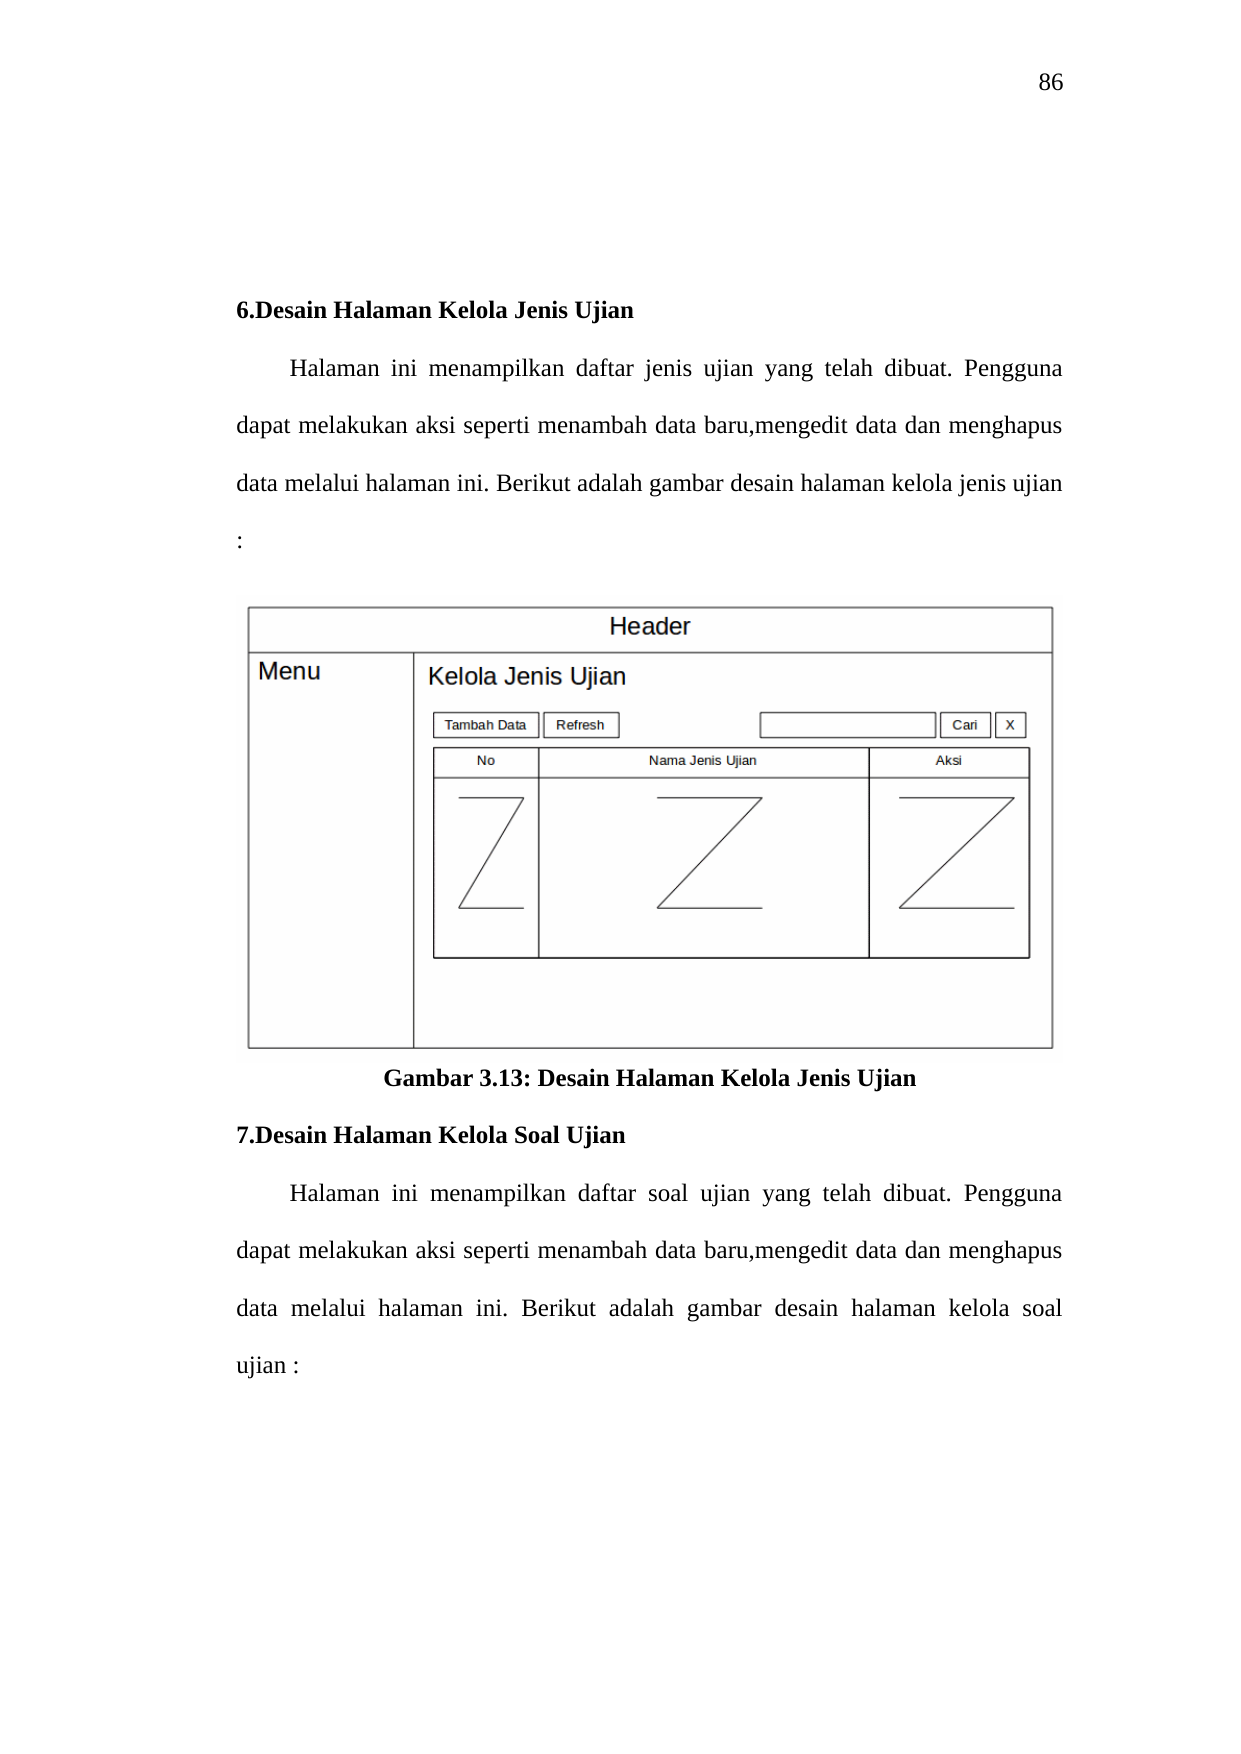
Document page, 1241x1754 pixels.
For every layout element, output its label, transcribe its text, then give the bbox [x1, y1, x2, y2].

picture [236, 595, 1064, 1063]
text 6.Desain Halaman Kelola Jenis Ujian [236, 295, 1063, 324]
text [236, 583, 1063, 595]
text Halaman ini menampilkan daftar jenis ujian yang telah dibuat. Pengguna dapat melakukan aksi seperti menambah data baru,mengedit data dan menghapus data melalui halaman ini. Berikut adalah gambar desain halaman kelola jenis ujian : [236, 353, 1063, 554]
text Gambar 3.13: Desain Halaman Kelola Jenis Ujian [236, 1063, 1063, 1091]
text 7.Desain Halaman Kelola Soal Ujian [236, 1091, 1063, 1149]
text Halaman ini menampilkan daftar soal ujian yang telah dibuat. Pengguna dapat melakukan aksi seperti menambah data baru,mengedit data dan menghapus data melalui halaman ini. Berikut adalah gambar desain halaman kelola soal ujian : [236, 1178, 1063, 1379]
